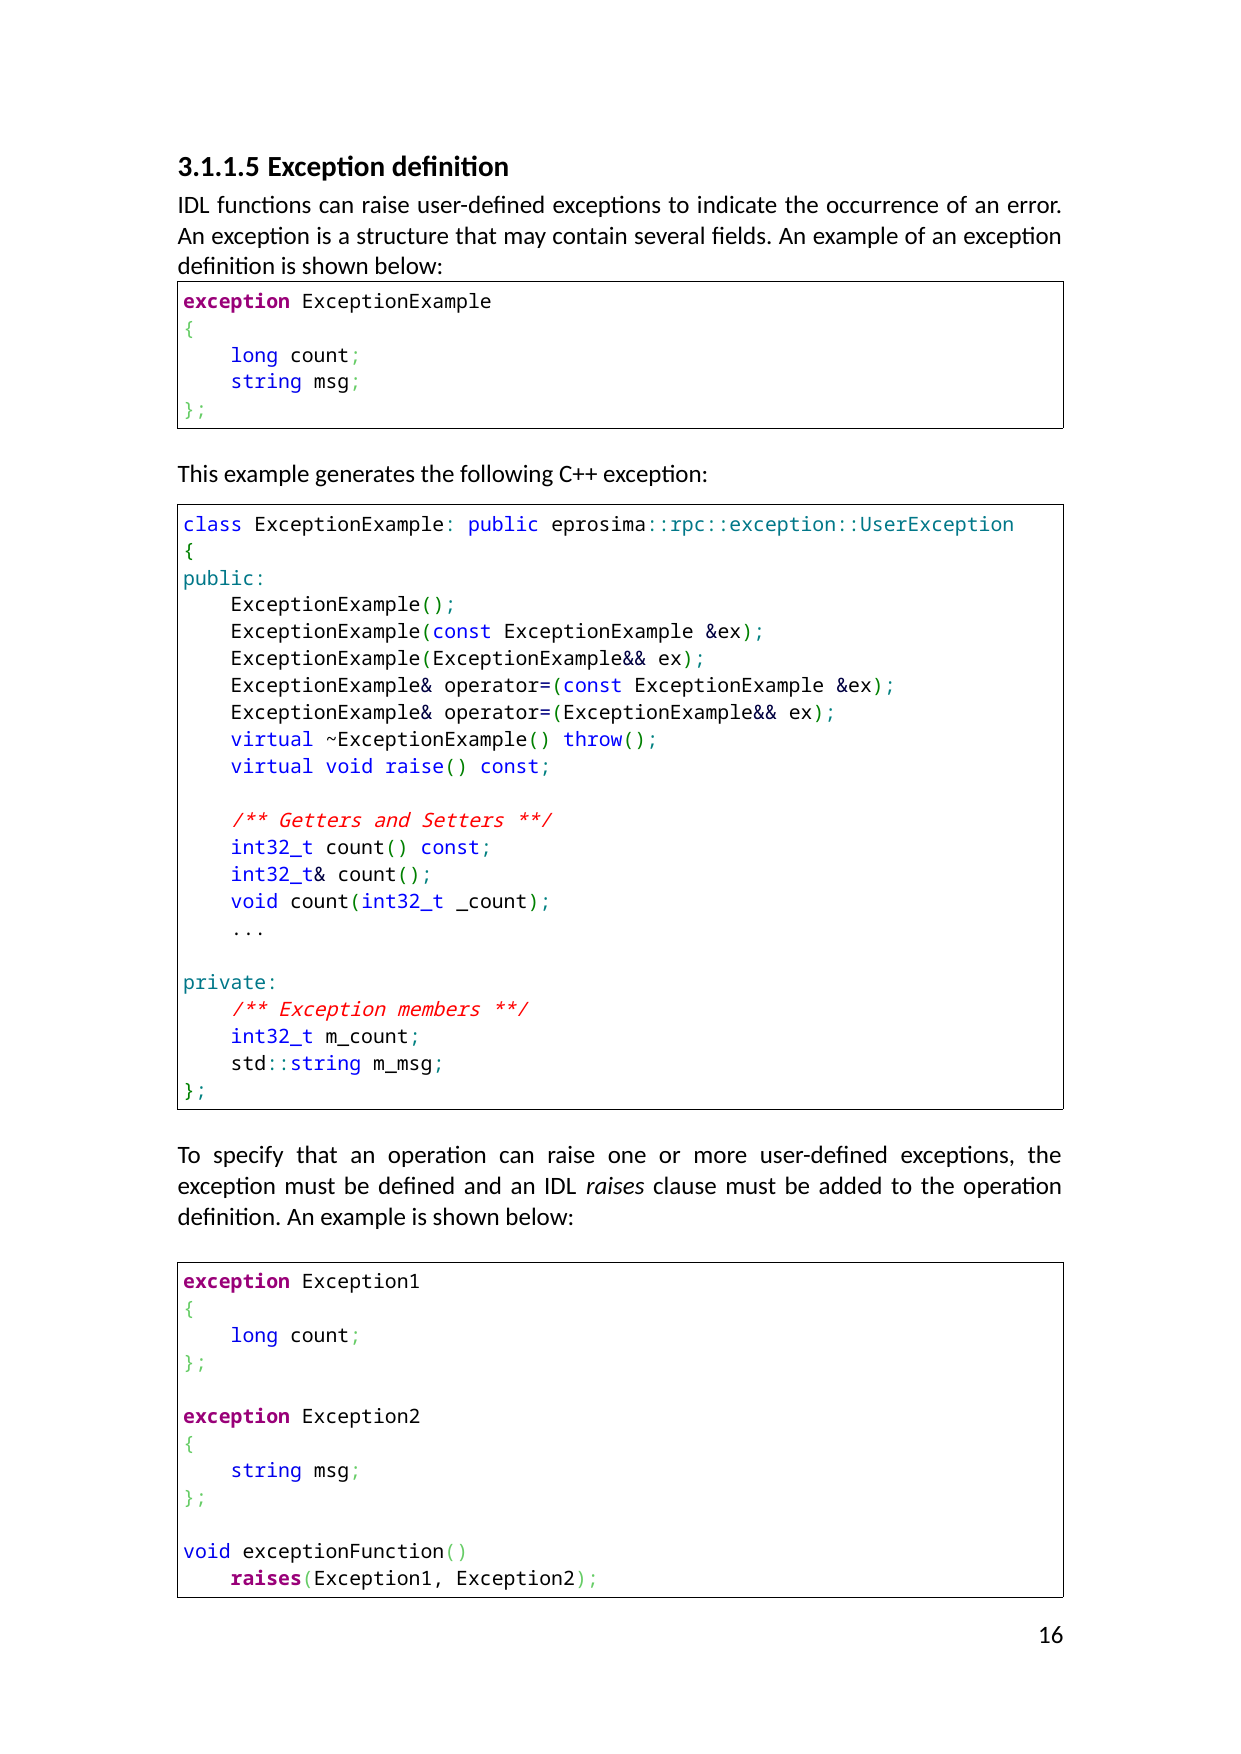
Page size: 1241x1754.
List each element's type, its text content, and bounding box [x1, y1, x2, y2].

text To specify that an operation can raise one or more user-defined exceptions, the exception must be defined and an IDL raises clause must be added to the operation definition. An example is shown below: [177, 1140, 1063, 1231]
text This example generates the following C++ exception: [177, 458, 1063, 489]
table_header exception ExceptionExample { long count; string msg; }; [178, 282, 1063, 427]
table_header exception Exception1 { long count; }; exception Exception2 { string msg; }; void exceptionFunction() raises(Exception1, Exception2); [178, 1263, 1063, 1597]
text IDL functions can raise user-defined exceptions to indicate the occurrence of an error. An exception is a structure that may contain several fields. An example of an exception definition is shown below: [177, 189, 1063, 281]
subtitle Exception definition [177, 148, 1063, 183]
table_header class ExceptionExample: public eprosima::rpc::exception::UserException { public: ExceptionExample(); ExceptionExample(const ExceptionExample &ex); ExceptionExample(ExceptionExample&& ex); ExceptionExample& operator=(const ExceptionExample &ex); ExceptionExample& operator=(ExceptionExample&& ex); virtual ~ExceptionExample() throw(); virtual void raise() const; /** Getters and Setters **/ int32_t count() const; int32_t& count(); void count(int32_t _count); ... private: /** Exception members **/ int32_t m_count; std::string m_msg; }; [178, 505, 1063, 1109]
